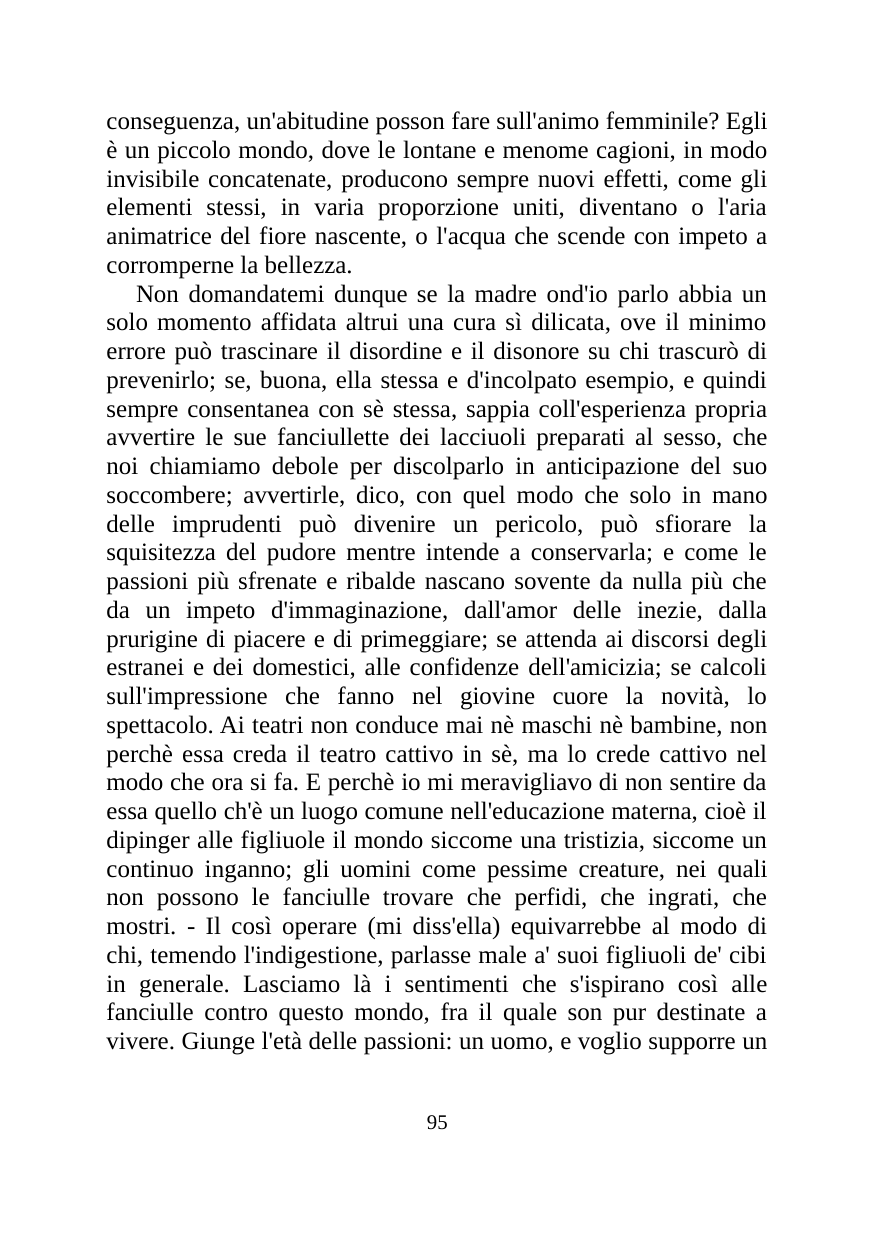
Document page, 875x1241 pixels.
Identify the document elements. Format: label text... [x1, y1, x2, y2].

text conseguenza, un'abitudine posson fare sull'animo femminile? Egli è un piccolo mondo, dove le lontane e menome cagioni, in modo invisibile concatenate, producono sempre nuovi effetti, come gli elementi stessi, in varia proporzione uniti, diventano o l'aria animatrice del fiore nascente, o l'acqua che scende con impeto a corromperne la bellezza. [106, 106, 768, 279]
text Non domandatemi dunque se la madre ond'io parlo abbia un solo momento affidata altrui una cura sì dilicata, ove il minimo errore può trascinare il disordine e il disonore su chi trascurò di prevenirlo; se, buona, ella stessa e d'incolpato esempio, e quindi sempre consentanea con sè stessa, sappia coll'esperienza propria avvertire le sue fanciullette dei lacciuoli preparati al sesso, che noi chiamiamo debole per discolparlo in anticipazione del suo soccombere; avvertirle, dico, con quel modo che solo in mano delle imprudenti può divenire un pericolo, può sfiorare la squisitezza del pudore mentre intende a conservarla; e come le passioni più sfrenate e ribalde nascano sovente da nulla più che da un impeto d'immaginazione, dall'amor delle inezie, dalla prurigine di piacere e di primeggiare; se attenda ai discorsi degli estranei e dei domestici, alle confidenze dell'amicizia; se calcoli sull'impressione che fanno nel giovine cuore la novità, lo spettacolo. Ai teatri non conduce mai nè maschi nè bambine, non perchè essa creda il teatro cattivo in sè, ma lo crede cattivo nel modo che ora si fa. E perchè io mi meravigliavo di non sentire da essa quello ch'è un luogo comune nell'educazione materna, cioè il dipinger alle figliuole il mondo siccome una tristizia, siccome un continuo inganno; gli uomini come pessime creature, nei quali non possono le fanciulle trovare che perfidi, che ingrati, che mostri. - Il così operare (mi diss'ella) equivarrebbe al modo di chi, temendo l'indigestione, parlasse male a' suoi figliuoli de' cibi in generale. Lasciamo là i sentimenti che s'ispirano così alle fanciulle contro questo mondo, fra il quale son pur destinate a vivere. Giunge l'età delle passioni: un uomo, e voglio supporre un [106, 279, 768, 1055]
